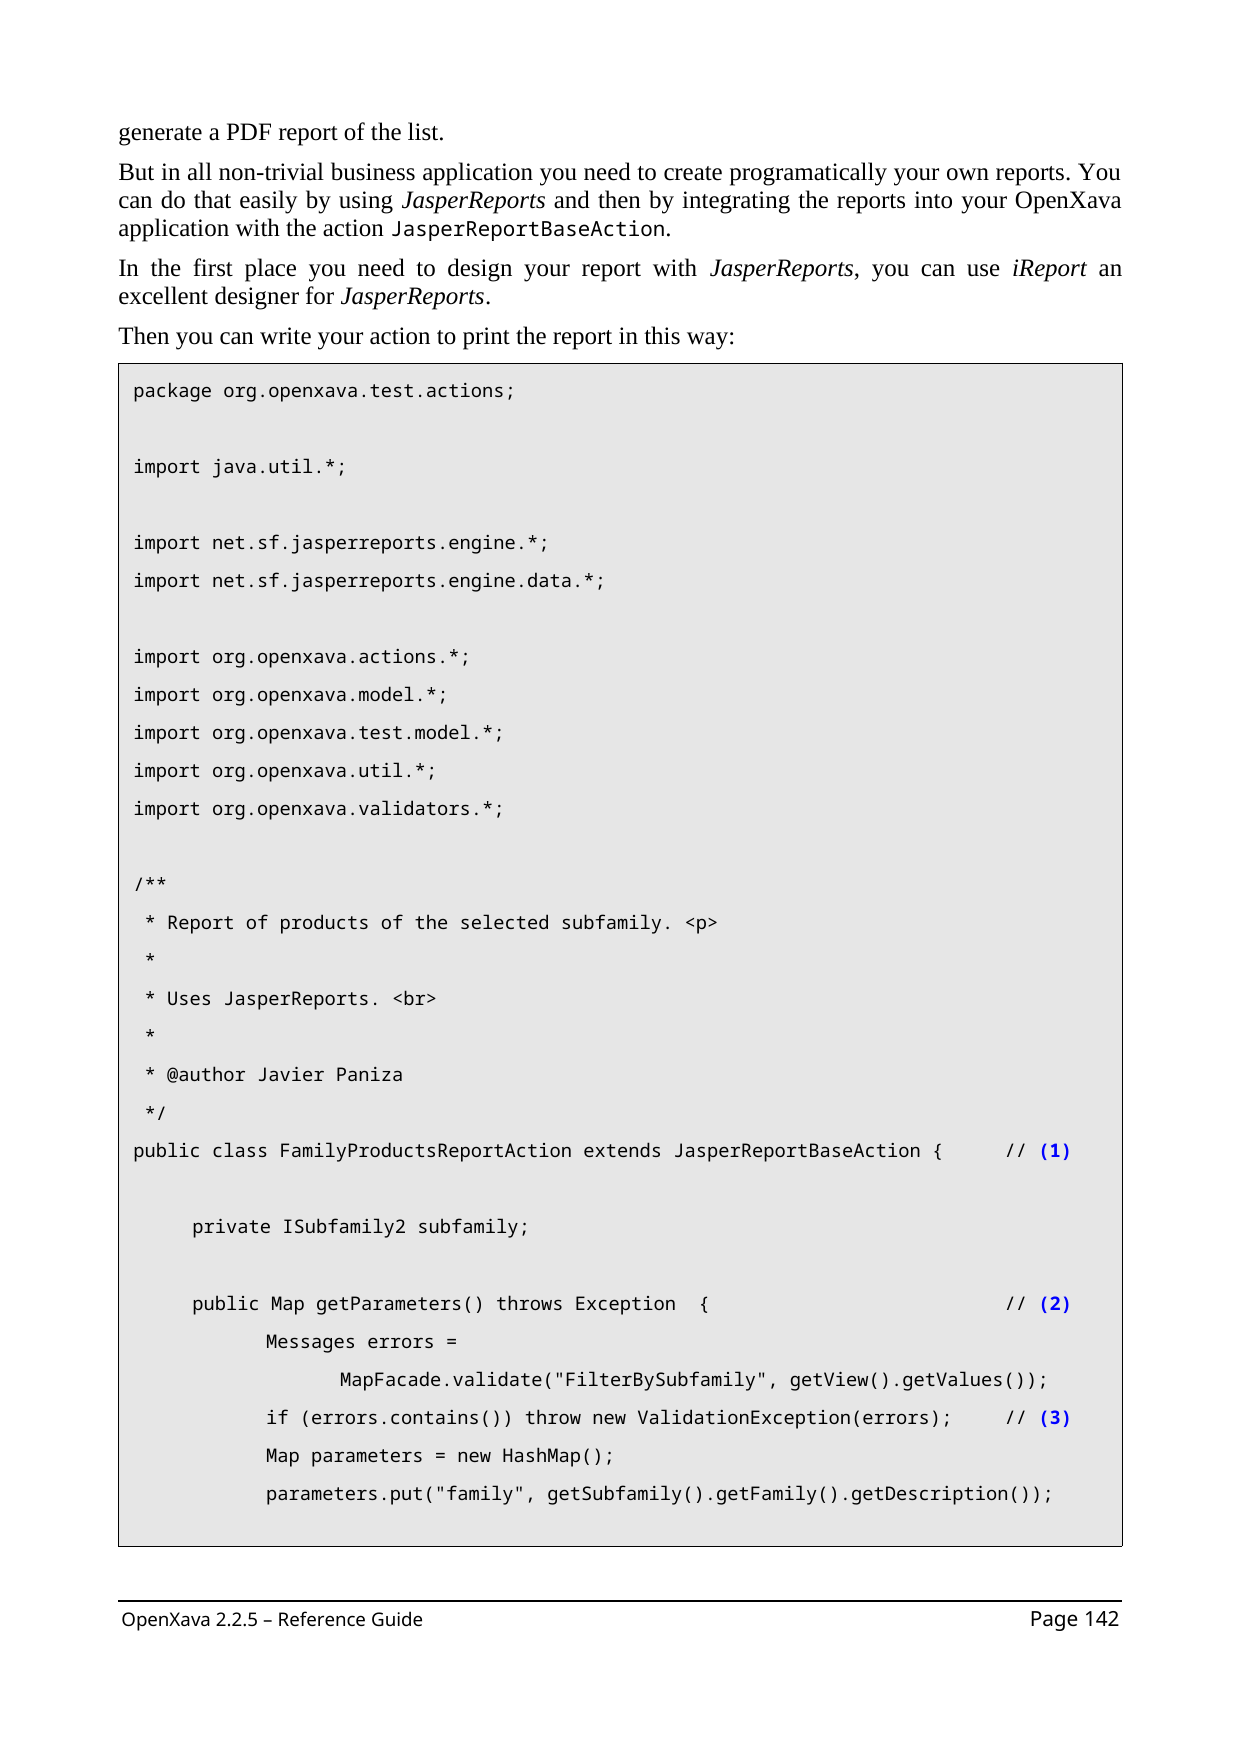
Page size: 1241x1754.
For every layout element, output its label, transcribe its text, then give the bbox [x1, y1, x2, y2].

text MapFacade.validate("FilterBySubfamily", getView().getValues()); [119, 1351, 1122, 1389]
text import net.sf.jasperreports.engine.*; [119, 515, 1122, 553]
text import java.util.*; [119, 439, 1122, 477]
text Messages errors = [119, 1313, 1122, 1351]
text public Map getParameters() throws Exception { // (2) [119, 1275, 1122, 1313]
text import org.openxava.actions.*; [119, 629, 1122, 667]
text Then you can write your action to print the report in this way: [118, 322, 1122, 350]
text * [119, 1009, 1122, 1047]
text if (errors.contains()) throw new ValidationException(errors); // (3) [119, 1389, 1122, 1427]
text parameters.put("family", getSubfamily().getFamily().getDescription()); [119, 1465, 1122, 1546]
text /** [119, 857, 1122, 895]
text import org.openxava.validators.*; [119, 781, 1122, 819]
text * @author Javier Paniza [119, 1047, 1122, 1085]
text * Report of products of the selected subfamily. <p> [119, 895, 1122, 933]
text package org.openxava.test.actions; [119, 364, 1122, 401]
text Map parameters = new HashMap(); [119, 1427, 1122, 1465]
text But in all non-trivial business application you need to create programatically your own reports. You can do that easily by using JasperReports and then by integrating the reports into your OpenXava application with the action JasperReportBaseAction. [118, 158, 1122, 242]
text * Uses JasperReports. <br> [119, 971, 1122, 1009]
text import org.openxava.model.*; [119, 667, 1122, 705]
text generate a PDF report of the list. [118, 118, 1122, 146]
text */ [119, 1085, 1122, 1123]
text private ISubfamily2 subfamily; [119, 1199, 1122, 1237]
text public class FamilyProductsReportAction extends JasperReportBaseAction { // (1) [119, 1123, 1122, 1161]
text * [119, 933, 1122, 971]
text In the first place you need to design your report with JasperReports, you can use iReport an excellent designer for JasperReports. [118, 254, 1122, 310]
text import org.openxava.test.model.*; [119, 705, 1122, 743]
text import org.openxava.util.*; [119, 743, 1122, 781]
text import net.sf.jasperreports.engine.data.*; [119, 553, 1122, 591]
